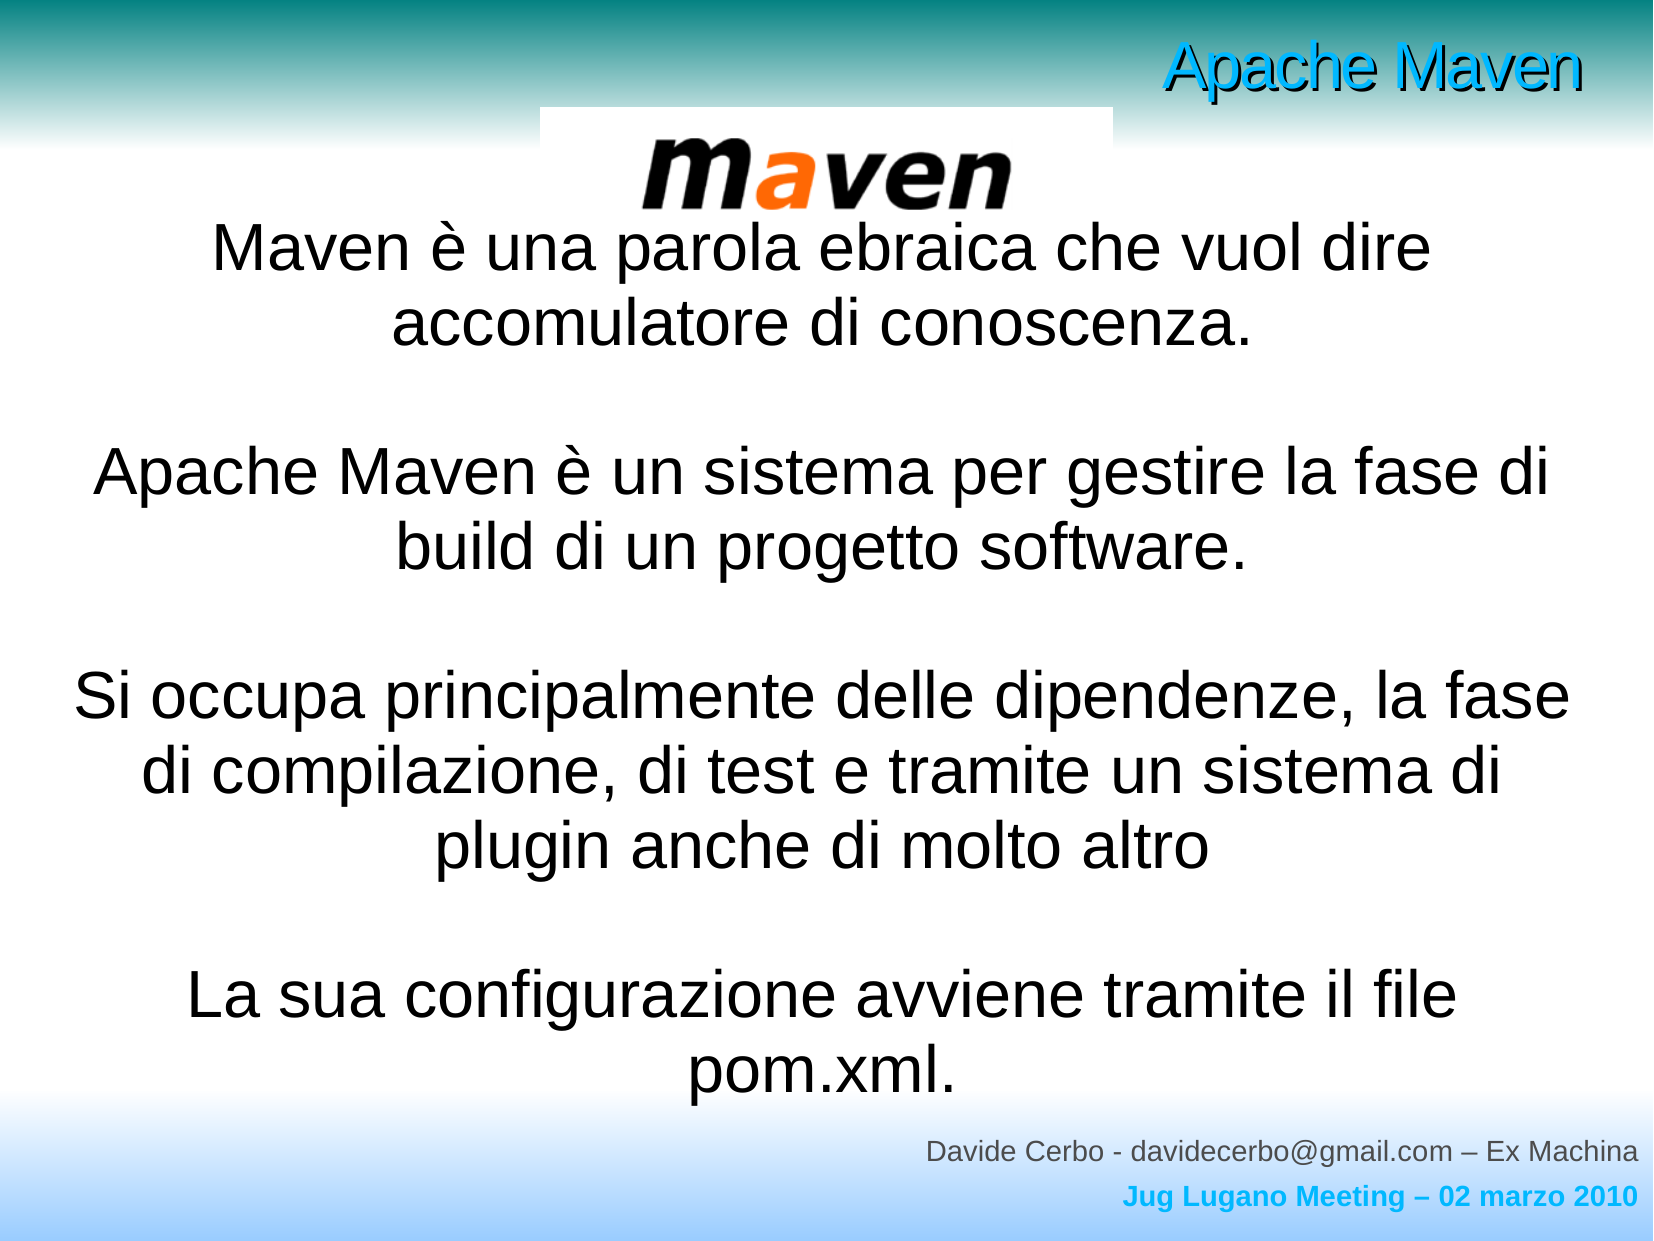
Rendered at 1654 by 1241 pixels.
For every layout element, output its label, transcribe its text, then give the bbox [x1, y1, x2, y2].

title Apache Maven [108, 7, 1585, 124]
picture [540, 124, 1113, 209]
subtitle Maven è una parola ebraica che vuol dire accomulatore di conoscenza. Apache Maven è un sistema per gestire la fase di build di un progetto software. Si occupa principalmente delle dipendenze, la fase di compilazione, di test e tramite un sistema di plugin anche di molto altro La sua configurazione avviene tramite il file pom.xml. [52, 209, 1594, 1107]
